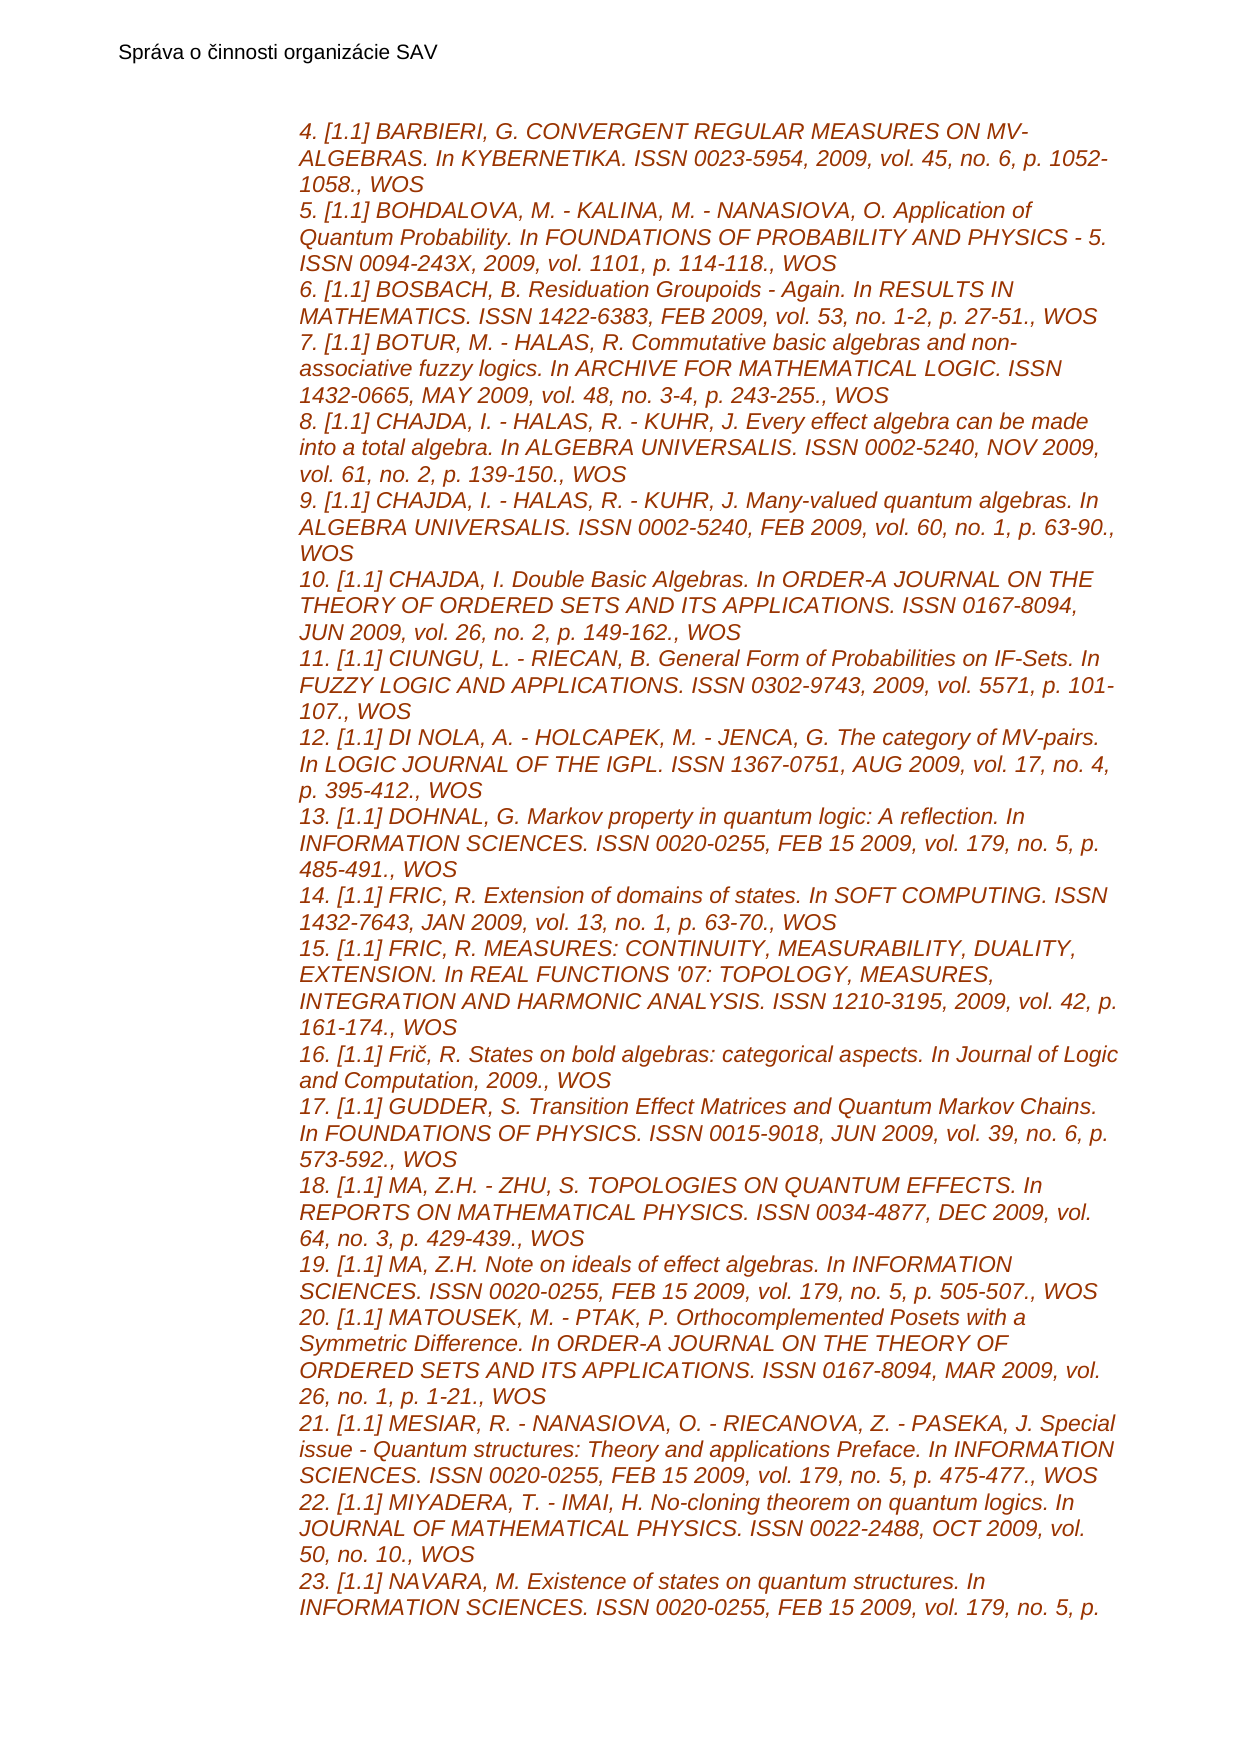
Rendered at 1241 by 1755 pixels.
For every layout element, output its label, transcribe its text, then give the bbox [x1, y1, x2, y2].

table_cell 21. [1.1] MESIAR, R. - NANASIOVA, O. - RIECANOVA, Z. - PASEKA, J. Special issue - Quantum structures: Theory and applications Preface. In INFORMATION SCIENCES. ISSN 0020-0255, FEB 15 2009, vol. 179, no. 5, p. 475-477., WOS [122, 1410, 1122, 1488]
table_cell 15. [1.1] FRIC, R. MEASURES: CONTINUITY, MEASURABILITY, DUALITY, EXTENSION. In REAL FUNCTIONS '07: TOPOLOGY, MEASURES, INTEGRATION AND HARMONIC ANALYSIS. ISSN 1210-3195, 2009, vol. 42, p. 161-174., WOS [122, 935, 1122, 1041]
table_cell 19. [1.1] MA, Z.H. Note on ideals of effect algebras. In INFORMATION SCIENCES. ISSN 0020-0255, FEB 15 2009, vol. 179, no. 5, p. 505-507., WOS [122, 1251, 1122, 1304]
table_cell 13. [1.1] DOHNAL, G. Markov property in quantum logic: A reflection. In INFORMATION SCIENCES. ISSN 0020-0255, FEB 15 2009, vol. 179, no. 5, p. 485-491., WOS [122, 803, 1122, 882]
table_cell 12. [1.1] DI NOLA, A. - HOLCAPEK, M. - JENCA, G. The category of MV-pairs. In LOGIC JOURNAL OF THE IGPL. ISSN 1367-0751, AUG 2009, vol. 17, no. 4, p. 395-412., WOS [122, 724, 1122, 803]
table_cell 6. [1.1] BOSBACH, B. Residuation Groupoids - Again. In RESULTS IN MATHEMATICS. ISSN 1422-6383, FEB 2009, vol. 53, no. 1-2, p. 27-51., WOS [122, 276, 1122, 329]
table_cell 20. [1.1] MATOUSEK, M. - PTAK, P. Orthocomplemented Posets with a Symmetric Difference. In ORDER-A JOURNAL ON THE THEORY OF ORDERED SETS AND ITS APPLICATIONS. ISSN 0167-8094, MAR 2009, vol. 26, no. 1, p. 1-21., WOS [122, 1304, 1122, 1409]
table_cell 23. [1.1] NAVARA, M. Existence of states on quantum structures. In INFORMATION SCIENCES. ISSN 0020-0255, FEB 15 2009, vol. 179, no. 5, p. [122, 1568, 1122, 1620]
table_cell 17. [1.1] GUDDER, S. Transition Effect Matrices and Quantum Markov Chains. In FOUNDATIONS OF PHYSICS. ISSN 0015-9018, JUN 2009, vol. 39, no. 6, p. 573-592., WOS [122, 1093, 1122, 1172]
table_cell 10. [1.1] CHAJDA, I. Double Basic Algebras. In ORDER-A JOURNAL ON THE THEORY OF ORDERED SETS AND ITS APPLICATIONS. ISSN 0167-8094, JUN 2009, vol. 26, no. 2, p. 149-162., WOS [122, 566, 1122, 645]
table_cell 14. [1.1] FRIC, R. Extension of domains of states. In SOFT COMPUTING. ISSN 1432-7643, JAN 2009, vol. 13, no. 1, p. 63-70., WOS [122, 883, 1122, 935]
table_cell 18. [1.1] MA, Z.H. - ZHU, S. TOPOLOGIES ON QUANTUM EFFECTS. In REPORTS ON MATHEMATICAL PHYSICS. ISSN 0034-4877, DEC 2009, vol. 64, no. 3, p. 429-439., WOS [122, 1172, 1122, 1251]
table_cell 8. [1.1] CHAJDA, I. - HALAS, R. - KUHR, J. Every effect algebra can be made into a total algebra. In ALGEBRA UNIVERSALIS. ISSN 0002-5240, NOV 2009, vol. 61, no. 2, p. 139-150., WOS [122, 408, 1122, 487]
table_cell 11. [1.1] CIUNGU, L. - RIECAN, B. General Form of Probabilities on IF-Sets. In FUZZY LOGIC AND APPLICATIONS. ISSN 0302-9743, 2009, vol. 5571, p. 101-107., WOS [122, 645, 1122, 724]
table_cell 5. [1.1] BOHDALOVA, M. - KALINA, M. - NANASIOVA, O. Application of Quantum Probability. In FOUNDATIONS OF PROBABILITY AND PHYSICS - 5. ISSN 0094-243X, 2009, vol. 1101, p. 114-118., WOS [122, 197, 1122, 276]
table_cell 9. [1.1] CHAJDA, I. - HALAS, R. - KUHR, J. Many-valued quantum algebras. In ALGEBRA UNIVERSALIS. ISSN 0002-5240, FEB 2009, vol. 60, no. 1, p. 63-90., WOS [122, 487, 1122, 566]
table_cell 16. [1.1] Frič, R. States on bold algebras: categorical aspects. In Journal of Logic and Computation, 2009., WOS [122, 1041, 1122, 1093]
table_cell 22. [1.1] MIYADERA, T. - IMAI, H. No-cloning theorem on quantum logics. In JOURNAL OF MATHEMATICAL PHYSICS. ISSN 0022-2488, OCT 2009, vol. 50, no. 10., WOS [122, 1489, 1122, 1568]
table_cell 4. [1.1] BARBIERI, G. CONVERGENT REGULAR MEASURES ON MV-ALGEBRAS. In KYBERNETIKA. ISSN 0023-5954, 2009, vol. 45, no. 6, p. 1052-1058., WOS [122, 118, 1122, 197]
table_cell 7. [1.1] BOTUR, M. - HALAS, R. Commutative basic algebras and non-associative fuzzy logics. In ARCHIVE FOR MATHEMATICAL LOGIC. ISSN 1432-0665, MAY 2009, vol. 48, no. 3-4, p. 243-255., WOS [122, 329, 1122, 408]
